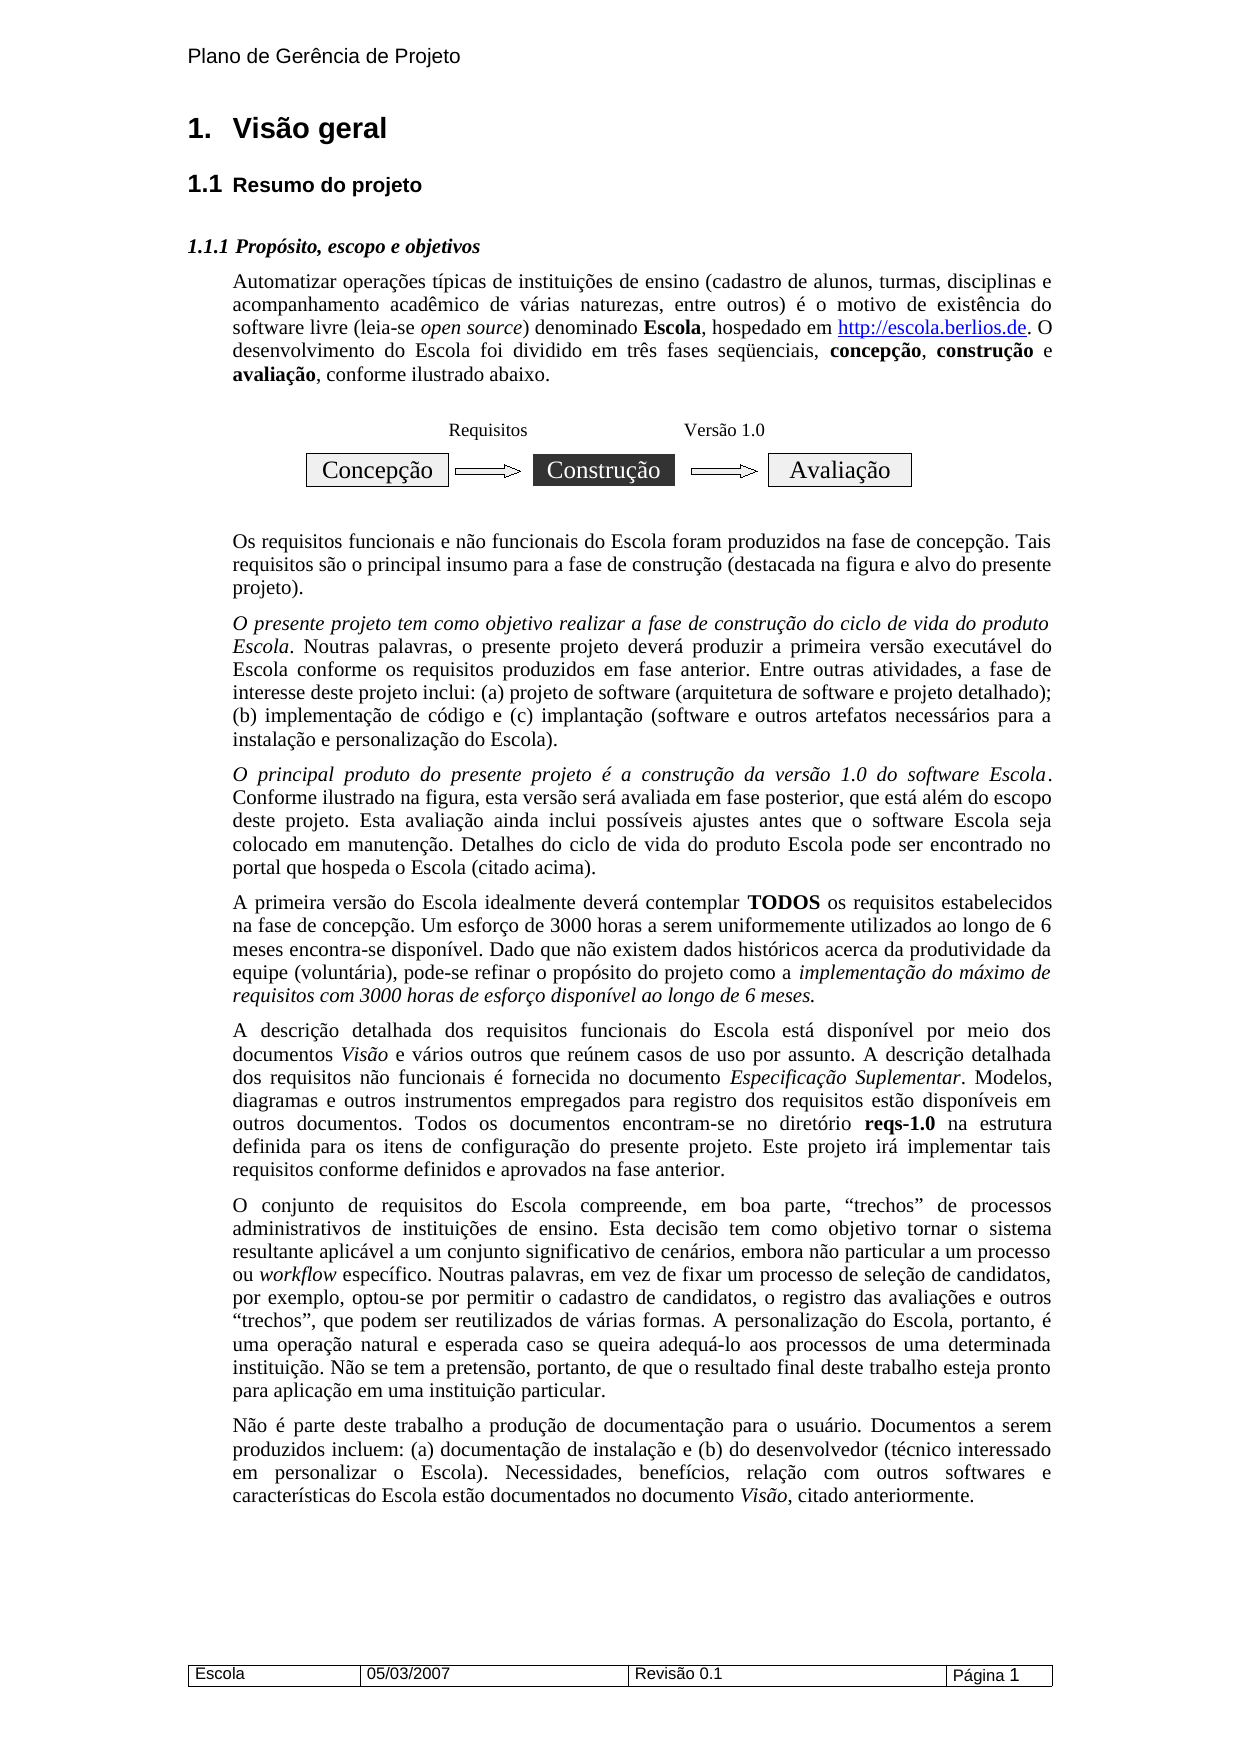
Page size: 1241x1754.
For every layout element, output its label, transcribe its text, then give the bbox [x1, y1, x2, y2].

text A primeira versão do Escola idealmente deverá contemplar TODOS os requisitos estabelecidos na fase de concepção. Um esforço de 3000 horas a serem uniformemente utilizados ao longo de 6 meses encontra-se disponível. Dado que não existem dados históricos acerca da produtividade da equipe (voluntária), pode-se refinar o propósito do projeto como a implementação do máximo de requisitos com 3000 horas de esforço disponível ao longo de 6 meses. [232, 891, 1053, 1007]
text Automatizar operações típicas de instituições de ensino (cadastro de alunos, turmas, disciplinas e acompanhamento acadêmico de várias naturezas, entre outros) é o motivo de existência do software livre (leia-se open source) denominado Escola, hospedado em http://escola.berlios.de. O desenvolvimento do Escola foi dividido em três fases seqüenciais, concepção, construção e avaliação, conforme ilustrado abaixo. [232, 270, 1053, 386]
text O principal produto do presente projeto é a construção da versão 1.0 do software Escola. Conforme ilustrado na figura, esta versão será avaliada em fase posterior, que está além do escopo deste projeto. Esta avaliação ainda inclui possíveis ajustes antes que o software Escola seja colocado em manutenção. Detalhes do ciclo de vida do produto Escola pode ser encontrado no portal que hospeda o Escola (citado acima). [232, 763, 1053, 879]
subtitle Visão geral [187, 112, 1053, 145]
text A descrição detalhada dos requisitos funcionais do Escola está disponível por meio dos documentos Visão e vários outros que reúnem casos de uso por assunto. A descrição detalhada dos requisitos não funcionais é fornecida no documento Especificação Suplementar. Modelos, diagramas e outros instrumentos empregados para registro dos requisitos estão disponíveis em outros documentos. Todos os documentos encontram-se no diretório reqs-1.0 na estrutura definida para os itens de configuração do presente projeto. Este projeto irá implementar tais requisitos conforme definidos e aprovados na fase anterior. [232, 1019, 1053, 1181]
subtitle Propósito, escopo e objetivos [187, 234, 1053, 258]
text O presente projeto tem como objetivo realizar a fase de construção do ciclo de vida do produto Escola. Noutras palavras, o presente projeto deverá produzir a primeira versão executável do Escola conforme os requisitos produzidos em fase anterior. Entre outras atividades, a fase de interesse deste projeto inclui: (a) projeto de software (arquitetura de software e projeto detalhado); (b) implementação de código e (c) implantação (software e outros artefatos necessários para a instalação e personalização do Escola). [232, 612, 1053, 751]
text O conjunto de requisitos do Escola compreende, em boa parte, “trechos” de processos administrativos de instituições de ensino. Esta decisão tem como objetivo tornar o sistema resultante aplicável a um conjunto significativo de cenários, embora não particular a um processo ou workflow específico. Noutras palavras, em vez de fixar um processo de seleção de candidatos, por exemplo, optou-se por permitir o cadastro de candidatos, o registro das avaliações e outros “trechos”, que podem ser reutilizados de várias formas. A personalização do Escola, portanto, é uma operação natural e esperada caso se queira adequá-lo aos processos de uma determinada instituição. Não se tem a pretensão, portanto, de que o resultado final deste trabalho esteja pronto para aplicação em uma instituição particular. [232, 1194, 1053, 1402]
subtitle Resumo do projeto [187, 170, 1053, 198]
text Os requisitos funcionais e não funcionais do Escola foram produzidos na fase de concepção. Tais requisitos são o principal insumo para a fase de construção (destacada na figura e alvo do presente projeto). [232, 530, 1053, 599]
text Não é parte deste trabalho a produção de documentação para o usuário. Documentos a serem produzidos incluem: (a) documentação de instalação e (b) do desenvolvedor (técnico interessado em personalizar o Escola). Necessidades, benefícios, relação com outros softwares e características do Escola estão documentados no documento Visão, citado anteriormente. [232, 1414, 1053, 1507]
